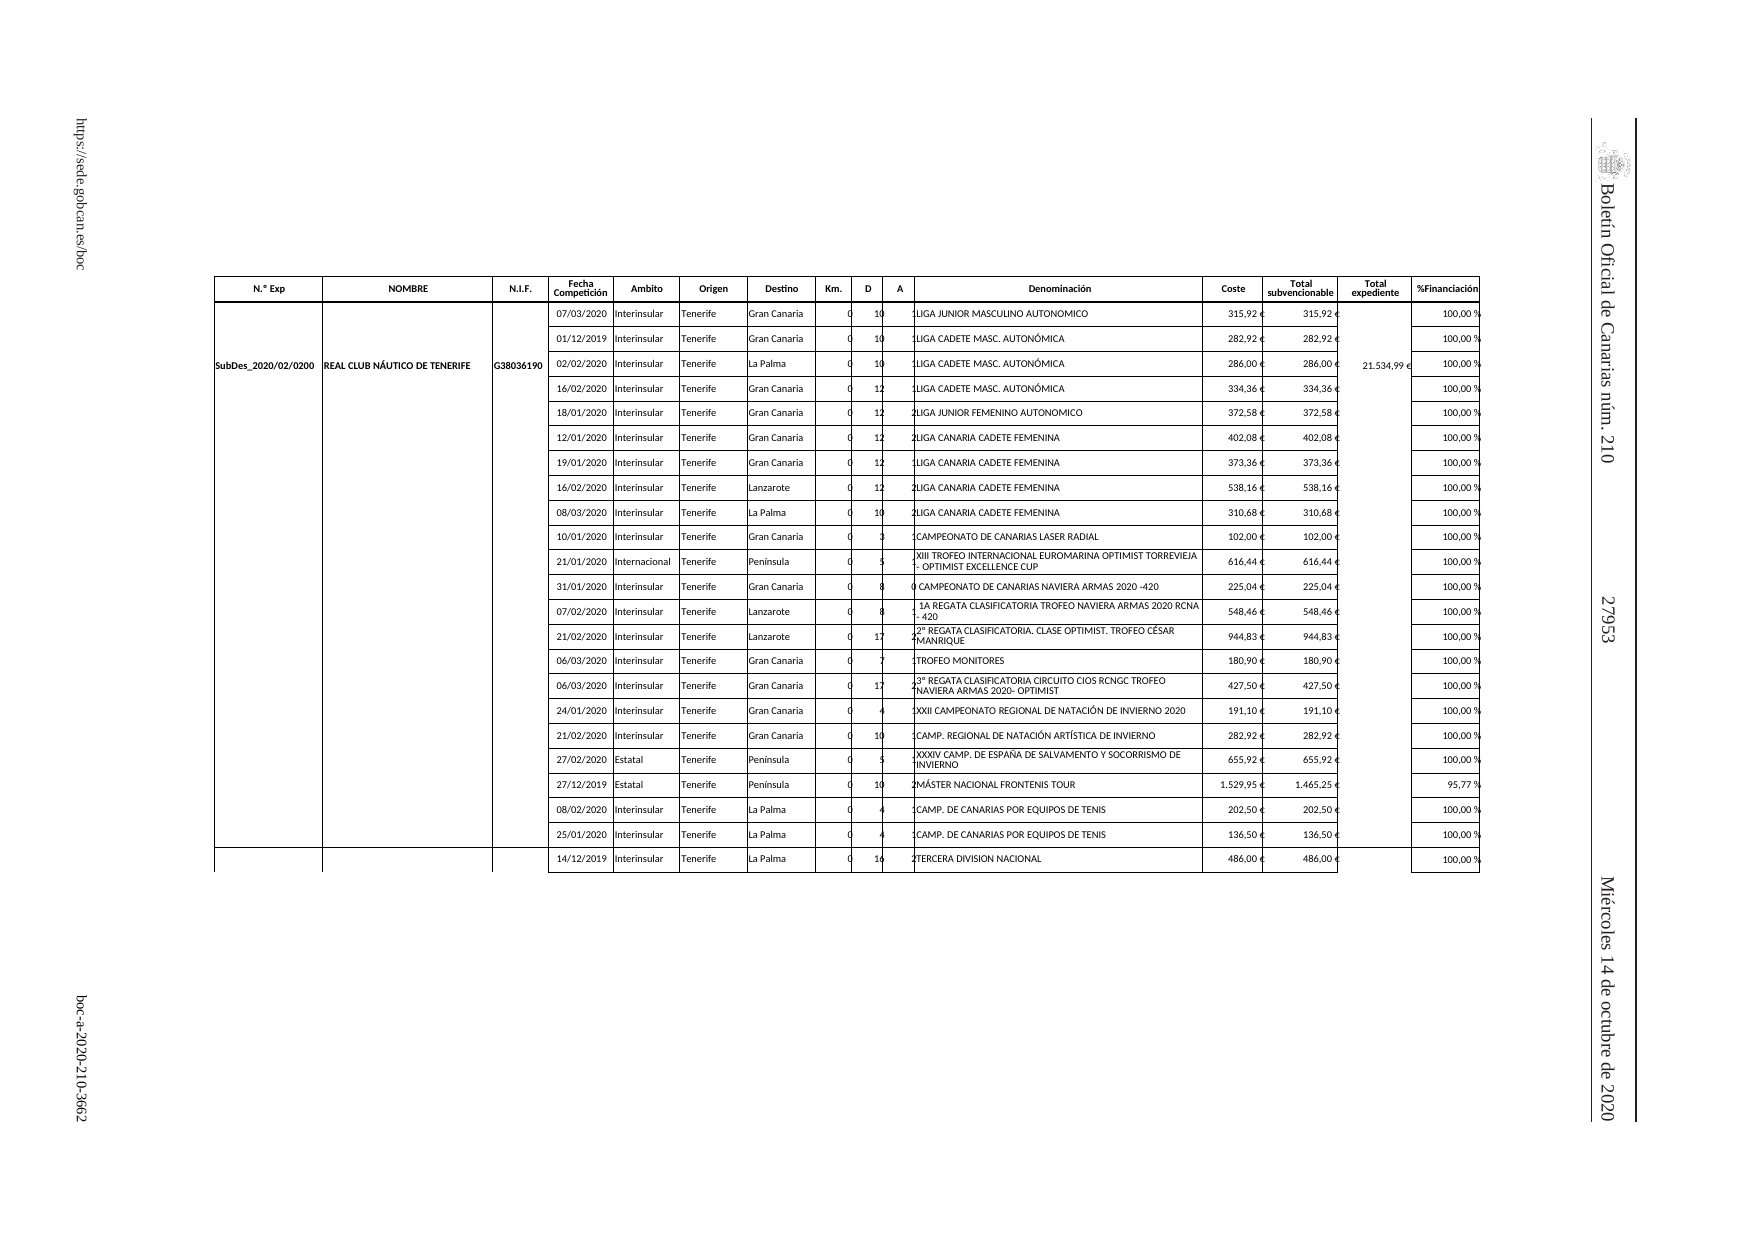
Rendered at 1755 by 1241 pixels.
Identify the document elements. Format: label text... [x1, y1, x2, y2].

table_cell 0 [816, 724, 851, 748]
table_cell 12 [852, 377, 882, 401]
table_cell 02/02/2020 [549, 352, 613, 376]
table_cell Tenerife [680, 674, 747, 698]
table_cell 12/01/2020 [549, 426, 613, 450]
table_header Coste [1203, 277, 1262, 301]
table_cell 0 [816, 823, 851, 847]
table_cell Tenerife [680, 476, 747, 500]
table_cell 12 [852, 426, 882, 450]
table_cell Gran Canaria [748, 526, 815, 549]
table_cell 4 [852, 823, 882, 847]
table_cell G38036190 [493, 303, 548, 847]
table_cell Gran Canaria [748, 426, 815, 450]
table_cell Interinsular [614, 426, 679, 450]
table_cell 12 [852, 476, 882, 500]
table_cell 06/03/2020 [549, 674, 613, 698]
table_cell 282,92 € [1263, 724, 1337, 748]
table_cell LIGA CANARIA CADETE FEMENINA [915, 426, 1202, 450]
table_cell SubDes_2020/02/0200 [215, 303, 322, 847]
table_header Fecha Competición [549, 277, 613, 301]
table_cell Interinsular [614, 674, 679, 698]
table_cell 548,46 € [1263, 600, 1337, 624]
table_cell 191,10 € [1263, 699, 1337, 723]
table_cell 616,44 € [1203, 550, 1262, 574]
table_cell LIGA CANARIA CADETE FEMENINA [915, 451, 1202, 475]
table_cell 2 [883, 476, 914, 500]
table_cell Gran Canaria [748, 575, 815, 599]
table_cell LIGA CANARIA CADETE FEMENINA [915, 501, 1202, 524]
table_cell Interinsular [614, 303, 679, 326]
table_cell 944,83 € [1203, 625, 1262, 648]
table_cell XXXIV CAMP. DE ESPAÑA DE SALVAMENTO Y SOCORRISMO DE INVIERNO [915, 749, 1202, 772]
text Miércoles 14 de octubre de 2020 [1598, 876, 1618, 1124]
table_cell 282,92 € [1203, 327, 1262, 351]
table_cell CAMP. DE CANARIAS POR EQUIPOS DE TENIS [915, 823, 1202, 847]
table_cell 100,00 % [1412, 699, 1479, 723]
table_cell 2 [883, 674, 914, 698]
table_cell 4 [852, 699, 882, 723]
table_cell 17 [852, 625, 882, 648]
table_cell 95,77 % [1412, 774, 1479, 797]
table_cell 1 [883, 650, 914, 673]
table_header N.I.F. [493, 277, 548, 301]
table_cell La Palma [748, 848, 815, 872]
table_cell 21/02/2020 [549, 724, 613, 748]
table_cell Gran Canaria [748, 451, 815, 475]
table_cell 180,90 € [1203, 650, 1262, 673]
table_cell 1 [883, 724, 914, 748]
table_cell 0 [816, 402, 851, 425]
table_cell 0 [816, 451, 851, 475]
table_cell 21.534,99 € [1338, 303, 1411, 847]
table_cell 1 [883, 823, 914, 847]
table_cell 334,36 € [1263, 377, 1337, 401]
table_cell [1338, 848, 1411, 872]
table_cell 0 [816, 476, 851, 500]
table_cell 100,00 % [1412, 625, 1479, 648]
table_cell 655,92 € [1263, 749, 1337, 772]
table_cell 12 [852, 451, 882, 475]
table_cell 1 [883, 550, 914, 574]
table_cell 0 [816, 501, 851, 524]
table_cell Tenerife [680, 724, 747, 748]
table_cell Tenerife [680, 352, 747, 376]
table_cell Interinsular [614, 798, 679, 822]
table_cell 0 [816, 625, 851, 648]
table_cell 1 [883, 749, 914, 772]
table_cell 2 [883, 625, 914, 648]
table_cell 0 [816, 327, 851, 351]
table_cell 16/02/2020 [549, 377, 613, 401]
table_cell Tenerife [680, 303, 747, 326]
table_cell Gran Canaria [748, 724, 815, 748]
table_cell 616,44 € [1263, 550, 1337, 574]
table_cell 0 [816, 550, 851, 574]
table_cell 1 [883, 699, 914, 723]
table_cell 102,00 € [1203, 526, 1262, 549]
table_cell 24/01/2020 [549, 699, 613, 723]
table_cell Tenerife [680, 526, 747, 549]
table_cell 100,00 % [1412, 501, 1479, 524]
table_cell 31/01/2020 [549, 575, 613, 599]
table_cell 07/03/2020 [549, 303, 613, 326]
table_cell Península [748, 774, 815, 797]
table_cell Internacional [614, 550, 679, 574]
table_cell 08/02/2020 [549, 798, 613, 822]
table_cell 286,00 € [1263, 352, 1337, 376]
table_cell 1.529,95 € [1203, 774, 1262, 797]
table_cell 4 [852, 798, 882, 822]
table_cell 315,92 € [1203, 303, 1262, 326]
table_cell Tenerife [680, 501, 747, 524]
table_cell 373,36 € [1263, 451, 1337, 475]
table_cell 100,00 % [1412, 724, 1479, 748]
table_cell 100,00 % [1412, 327, 1479, 351]
table_cell 25/01/2020 [549, 823, 613, 847]
table_cell Tenerife [680, 749, 747, 772]
table_cell 402,08 € [1263, 426, 1337, 450]
table_cell 0 [816, 575, 851, 599]
table_cell TERCERA DIVISION NACIONAL [915, 848, 1202, 872]
table_cell Gran Canaria [748, 650, 815, 673]
table_cell Gran Canaria [748, 303, 815, 326]
table_cell 5 [852, 550, 882, 574]
table_cell La Palma [748, 352, 815, 376]
table_cell 538,16 € [1203, 476, 1262, 500]
table_cell Interinsular [614, 724, 679, 748]
table_cell 427,50 € [1203, 674, 1262, 698]
table_cell Tenerife [680, 625, 747, 648]
table_cell Interinsular [614, 625, 679, 648]
table_cell 16/02/2020 [549, 476, 613, 500]
table_cell 0 [816, 352, 851, 376]
table_cell 1 [883, 600, 914, 624]
table_cell [323, 848, 492, 872]
table_cell LIGA CADETE MASC. AUTONÓMICA [915, 327, 1202, 351]
table_cell 191,10 € [1203, 699, 1262, 723]
table_cell 2 [883, 501, 914, 524]
table_cell 27/12/2019 [549, 774, 613, 797]
table_cell Gran Canaria [748, 327, 815, 351]
table_cell 100,00 % [1412, 798, 1479, 822]
table_cell Tenerife [680, 699, 747, 723]
table_cell TROFEO MONITORES [915, 650, 1202, 673]
table_cell Tenerife [680, 402, 747, 425]
table_cell 2 [883, 402, 914, 425]
table_cell 202,50 € [1203, 798, 1262, 822]
table_cell 0 [883, 575, 914, 599]
table_cell Gran Canaria [748, 699, 815, 723]
table_cell Tenerife [680, 650, 747, 673]
table_cell 100,00 % [1412, 848, 1479, 872]
table_cell 8 [852, 600, 882, 624]
table_cell XXII CAMPEONATO REGIONAL DE NATACIÓN DE INVIERNO 2020 [915, 699, 1202, 723]
table_cell 18/01/2020 [549, 402, 613, 425]
table_cell Interinsular [614, 526, 679, 549]
table_cell 100,00 % [1412, 352, 1479, 376]
table_cell 100,00 % [1412, 575, 1479, 599]
table_cell 486,00 € [1203, 848, 1262, 872]
table_cell Tenerife [680, 327, 747, 351]
table_cell Lanzarote [748, 476, 815, 500]
table_cell 10 [852, 352, 882, 376]
table_cell 100,00 % [1412, 526, 1479, 549]
table_cell LIGA JUNIOR FEMENINO AUTONOMICO [915, 402, 1202, 425]
table_cell LIGA JUNIOR MASCULINO AUTONOMICO [915, 303, 1202, 326]
table_cell 100,00 % [1412, 650, 1479, 673]
table_cell 0 [816, 377, 851, 401]
table_cell 10 [852, 774, 882, 797]
table_cell 0 [816, 600, 851, 624]
table_cell 102,00 € [1263, 526, 1337, 549]
table_cell Gran Canaria [748, 674, 815, 698]
table_cell Interinsular [614, 352, 679, 376]
table_cell 1 [883, 798, 914, 822]
table_cell 427,50 € [1263, 674, 1337, 698]
table_cell Península [748, 550, 815, 574]
table_cell 402,08 € [1203, 426, 1262, 450]
table_cell 655,92 € [1203, 749, 1262, 772]
table_cell Interinsular [614, 575, 679, 599]
table_cell 0 [816, 798, 851, 822]
table_header Destino [748, 277, 815, 301]
table_header Ambito [614, 277, 679, 301]
table_cell 310,68 € [1203, 501, 1262, 524]
table_cell 10 [852, 724, 882, 748]
table_cell 21/02/2020 [549, 625, 613, 648]
table_cell 100,00 % [1412, 476, 1479, 500]
table_cell 10 [852, 327, 882, 351]
text Boletín Oficial de Canarias núm. 210 [1598, 183, 1618, 464]
table_header Km. [816, 277, 851, 301]
table_cell Tenerife [680, 848, 747, 872]
table_cell 372,58 € [1203, 402, 1262, 425]
table_cell 10/01/2020 [549, 526, 613, 549]
table_cell Gran Canaria [748, 377, 815, 401]
table_cell 310,68 € [1263, 501, 1337, 524]
table_cell 08/03/2020 [549, 501, 613, 524]
table_cell 14/12/2019 [549, 848, 613, 872]
table_cell Interinsular [614, 476, 679, 500]
table_cell 225,04 € [1203, 575, 1262, 599]
table_cell 3 [852, 526, 882, 549]
table_cell 0 [816, 526, 851, 549]
table_cell 286,00 € [1203, 352, 1262, 376]
table_cell 100,00 % [1412, 550, 1479, 574]
table_cell 100,00 % [1412, 823, 1479, 847]
table_cell 21/01/2020 [549, 550, 613, 574]
table_header Total expediente [1338, 277, 1411, 301]
table_cell Lanzarote [748, 600, 815, 624]
table_header %Financiación [1412, 277, 1479, 301]
table_cell 19/01/2020 [549, 451, 613, 475]
table_cell Interinsular [614, 600, 679, 624]
table_cell 1 [883, 526, 914, 549]
table_cell 100,00 % [1412, 426, 1479, 450]
table_cell 2 [883, 848, 914, 872]
table_cell 100,00 % [1412, 674, 1479, 698]
table_cell 225,04 € [1263, 575, 1337, 599]
table_cell 0 [816, 774, 851, 797]
table_cell 3º REGATA CLASIFICATORIA CIRCUITO CIOS RCNGC TROFEO NAVIERA ARMAS 2020‐ OPTIMIST [915, 674, 1202, 698]
table_header A [883, 277, 914, 301]
table_cell 1 [883, 377, 914, 401]
table_cell LIGA CADETE MASC. AUTONÓMICA [915, 377, 1202, 401]
table_cell 01/12/2019 [549, 327, 613, 351]
table_cell 10 [852, 501, 882, 524]
table_cell 27/02/2020 [549, 749, 613, 772]
table_cell Tenerife [680, 823, 747, 847]
table_cell [215, 848, 322, 872]
table_cell 548,46 € [1203, 600, 1262, 624]
table_cell 136,50 € [1203, 823, 1262, 847]
table_cell 100,00 % [1412, 600, 1479, 624]
table_cell Interinsular [614, 848, 679, 872]
table_cell Tenerife [680, 426, 747, 450]
table_cell 8 [852, 575, 882, 599]
table_cell 06/03/2020 [549, 650, 613, 673]
table_header D [852, 277, 882, 301]
text 27953 [1598, 597, 1618, 646]
table_cell Tenerife [680, 550, 747, 574]
table_cell 17 [852, 674, 882, 698]
table_cell CAMP. DE CANARIAS POR EQUIPOS DE TENIS [915, 798, 1202, 822]
table_cell Interinsular [614, 699, 679, 723]
table_cell 0 [816, 699, 851, 723]
table_cell 5 [852, 749, 882, 772]
text boc-a-2020-210-3662 [74, 995, 91, 1124]
table_cell 1 [883, 327, 914, 351]
table_cell Interinsular [614, 823, 679, 847]
table_cell Tenerife [680, 798, 747, 822]
table_cell Tenerife [680, 774, 747, 797]
table_cell XIII TROFEO INTERNACIONAL EUROMARINA OPTIMIST TORREVIEJA ‐ OPTIMIST EXCELLENCE CUP [915, 550, 1202, 574]
table_cell 372,58 € [1263, 402, 1337, 425]
table_cell 2 [883, 426, 914, 450]
table_cell Gran Canaria [748, 402, 815, 425]
table_cell 12 [852, 402, 882, 425]
table_cell 10 [852, 303, 882, 326]
table_cell 180,90 € [1263, 650, 1337, 673]
table_cell Interinsular [614, 327, 679, 351]
table_header N.º Exp [215, 277, 322, 301]
table_cell 944,83 € [1263, 625, 1337, 648]
table_cell 16 [852, 848, 882, 872]
table_cell 2º REGATA CLASIFICATORIA. CLASE OPTIMIST. TROFEO CÉSAR MANRIQUE [915, 625, 1202, 648]
table_cell Península [748, 749, 815, 772]
table_cell Interinsular [614, 451, 679, 475]
table_cell 136,50 € [1263, 823, 1337, 847]
table_cell 100,00 % [1412, 402, 1479, 425]
table_cell 100,00 % [1412, 451, 1479, 475]
table_cell MÁSTER NACIONAL FRONTENIS TOUR [915, 774, 1202, 797]
table_cell 7 [852, 650, 882, 673]
table_cell 07/02/2020 [549, 600, 613, 624]
table_cell 2 [883, 774, 914, 797]
table_cell 0 [816, 303, 851, 326]
table_cell Interinsular [614, 377, 679, 401]
table_cell 100,00 % [1412, 749, 1479, 772]
table_cell [493, 848, 548, 872]
table_cell LIGA CANARIA CADETE FEMENINA [915, 476, 1202, 500]
table_cell LIGA CADETE MASC. AUTONÓMICA [915, 352, 1202, 376]
table_cell 0 [816, 848, 851, 872]
table_cell 1.465,25 € [1263, 774, 1337, 797]
table_cell Lanzarote [748, 625, 815, 648]
table_header Origen [680, 277, 747, 301]
table_cell 1 [883, 352, 914, 376]
table_cell 0 [816, 650, 851, 673]
table_header Denominación [915, 277, 1202, 301]
table_cell 315,92 € [1263, 303, 1337, 326]
table_cell La Palma [748, 798, 815, 822]
table_cell 538,16 € [1263, 476, 1337, 500]
table_cell 100,00 % [1412, 303, 1479, 326]
table_cell REAL CLUB NÁUTICO DE TENERIFE [323, 303, 492, 847]
table_cell 282,92 € [1263, 327, 1337, 351]
table_cell 1 [883, 451, 914, 475]
table_cell 1 [883, 303, 914, 326]
table_cell 282,92 € [1203, 724, 1262, 748]
table_cell Interinsular [614, 501, 679, 524]
table_cell CAMP. REGIONAL DE NATACIÓN ARTÍSTICA DE INVIERNO [915, 724, 1202, 748]
table_cell Estatal [614, 774, 679, 797]
table_cell 486,00 € [1263, 848, 1337, 872]
table_cell 0 [816, 674, 851, 698]
table_cell Tenerife [680, 377, 747, 401]
table_cell La Palma [748, 823, 815, 847]
table_cell 373,36 € [1203, 451, 1262, 475]
table_cell 334,36 € [1203, 377, 1262, 401]
table_header NOMBRE [323, 277, 492, 301]
table_cell La Palma [748, 501, 815, 524]
table_cell 0 [816, 426, 851, 450]
table_cell Tenerife [680, 600, 747, 624]
table_cell 202,50 € [1263, 798, 1337, 822]
table_header Total subvencionable [1263, 277, 1337, 301]
table_cell CAMPEONATO DE CANARIAS LASER RADIAL [915, 526, 1202, 549]
text https://sede.gobcan.es/boc [73, 118, 90, 273]
table_cell 0 [816, 749, 851, 772]
table_cell Tenerife [680, 575, 747, 599]
table_cell CAMPEONATO DE CANARIAS NAVIERA ARMAS 2020 ‐420 [915, 575, 1202, 599]
table_cell Interinsular [614, 650, 679, 673]
table_cell 100,00 % [1412, 377, 1479, 401]
table_cell Estatal [614, 749, 679, 772]
table_cell Interinsular [614, 402, 679, 425]
table_cell 1A REGATA CLASIFICATORIA TROFEO NAVIERA ARMAS 2020 RCNA ‐ 420 [915, 600, 1202, 624]
table_cell Tenerife [680, 451, 747, 475]
